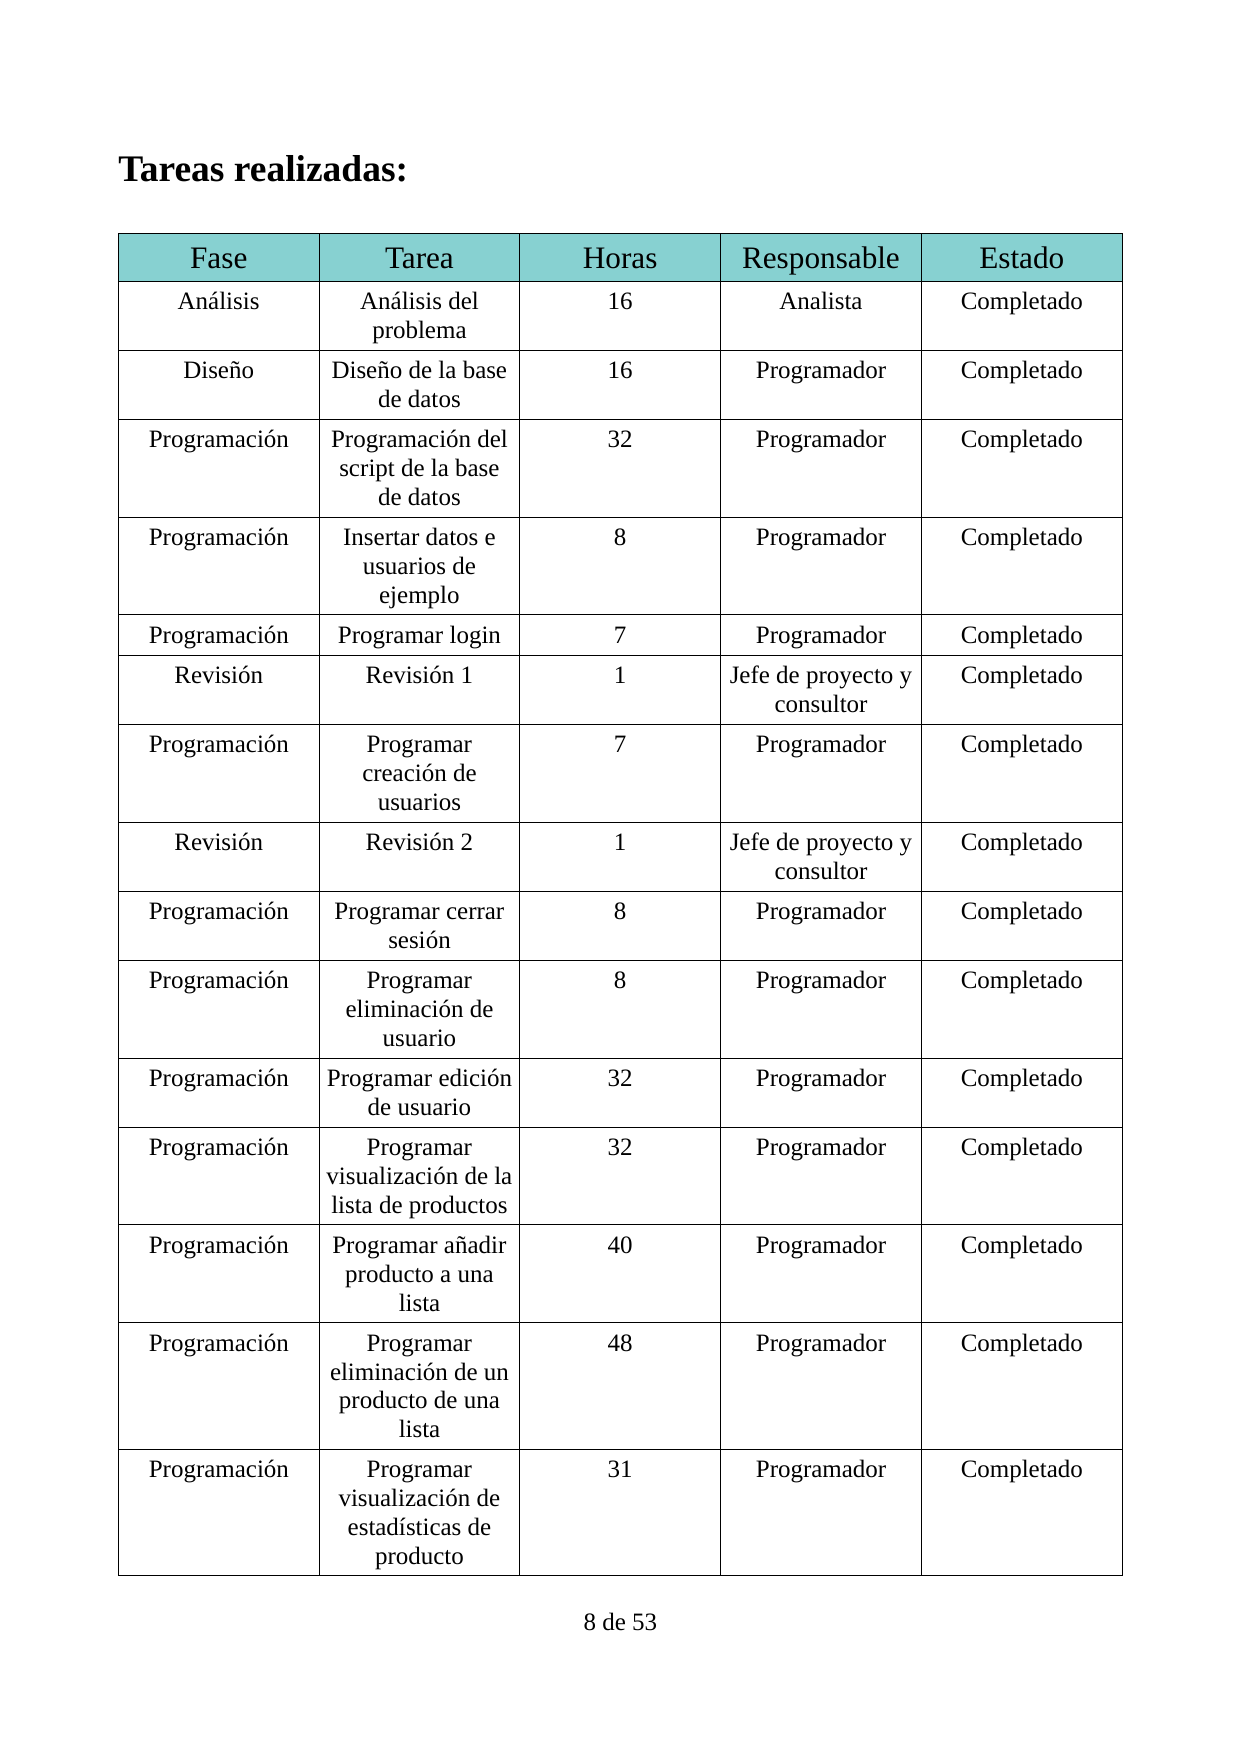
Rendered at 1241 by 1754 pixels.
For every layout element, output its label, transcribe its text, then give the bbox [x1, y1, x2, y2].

table_cell Insertar datos e usuarios de ejemplo [320, 518, 519, 614]
table_cell 40 [520, 1225, 720, 1322]
table_cell Completado [922, 420, 1122, 517]
table_cell 1 [520, 656, 720, 724]
table_cell 16 [520, 351, 720, 419]
table_cell Programación [119, 892, 319, 960]
table_cell Completado [922, 1128, 1122, 1224]
table_cell 32 [520, 1059, 720, 1127]
table_cell Programar eliminación de un producto de una lista [320, 1323, 519, 1449]
table_cell 16 [520, 282, 720, 350]
table_cell Análisis del problema [320, 282, 519, 350]
table_cell Programación [119, 615, 319, 655]
table_cell Programador [721, 1128, 921, 1224]
table_cell 7 [520, 725, 720, 822]
table_cell Programar edición de usuario [320, 1059, 519, 1127]
table_cell Completado [922, 656, 1122, 724]
table_cell 32 [520, 420, 720, 517]
table_cell Completado [922, 1059, 1122, 1127]
table_cell Programador [721, 518, 921, 614]
table_cell Programar visualización de la lista de productos [320, 1128, 519, 1224]
table_cell Programador [721, 420, 921, 517]
table_cell Programación [119, 420, 319, 517]
table_cell Programador [721, 725, 921, 822]
table_cell Programador [721, 615, 921, 655]
table_cell Revisión [119, 823, 319, 891]
table_cell Programador [721, 1323, 921, 1449]
table_cell Completado [922, 1323, 1122, 1449]
table_cell Programar creación de usuarios [320, 725, 519, 822]
table_cell Análisis [119, 282, 319, 350]
table_cell Programación [119, 518, 319, 614]
table_cell Completado [922, 1450, 1122, 1575]
table_cell 48 [520, 1323, 720, 1449]
table_cell Programar eliminación de usuario [320, 961, 519, 1057]
table_cell 1 [520, 823, 720, 891]
table_cell Completado [922, 518, 1122, 614]
table_cell Programación [119, 725, 319, 822]
table_cell Revisión 2 [320, 823, 519, 891]
table_cell Programación [119, 1059, 319, 1127]
table_cell Diseño [119, 351, 319, 419]
table_header Responsable [721, 234, 921, 281]
table_cell 8 [520, 518, 720, 614]
table_cell Jefe de proyecto y consultor [721, 823, 921, 891]
table_cell 31 [520, 1450, 720, 1575]
table_cell Programación [119, 1450, 319, 1575]
table_cell Programador [721, 1225, 921, 1322]
table_cell 8 [520, 961, 720, 1057]
table_cell Completado [922, 892, 1122, 960]
table_cell Programación del script de la base de datos [320, 420, 519, 517]
table_cell Revisión 1 [320, 656, 519, 724]
table_cell 7 [520, 615, 720, 655]
table_cell Completado [922, 282, 1122, 350]
table_cell Analista [721, 282, 921, 350]
table_header Horas [520, 234, 720, 281]
table_cell Programar login [320, 615, 519, 655]
table_header Fase [119, 234, 319, 281]
table_cell Programación [119, 1225, 319, 1322]
table_cell Completado [922, 961, 1122, 1057]
table_cell Programación [119, 961, 319, 1057]
table_cell Completado [922, 1225, 1122, 1322]
table_cell Programar visualización de estadísticas de producto [320, 1450, 519, 1575]
table_cell Programar cerrar sesión [320, 892, 519, 960]
table_cell Jefe de proyecto y consultor [721, 656, 921, 724]
table_cell Programador [721, 351, 921, 419]
table_cell Completado [922, 615, 1122, 655]
table_cell Diseño de la base de datos [320, 351, 519, 419]
table_header Estado [922, 234, 1122, 281]
table_cell Programador [721, 1059, 921, 1127]
table_cell Completado [922, 351, 1122, 419]
table_cell Programador [721, 892, 921, 960]
table_cell Completado [922, 725, 1122, 822]
table_cell Programador [721, 961, 921, 1057]
table_cell Programación [119, 1323, 319, 1449]
table_cell 32 [520, 1128, 720, 1224]
table_cell Programador [721, 1450, 921, 1575]
text Tareas realizadas: [118, 147, 1122, 190]
table_cell Programar añadir producto a una lista [320, 1225, 519, 1322]
table_cell 8 [520, 892, 720, 960]
table_cell Programación [119, 1128, 319, 1224]
table_header Tarea [320, 234, 519, 281]
table_cell Revisión [119, 656, 319, 724]
table_cell Completado [922, 823, 1122, 891]
